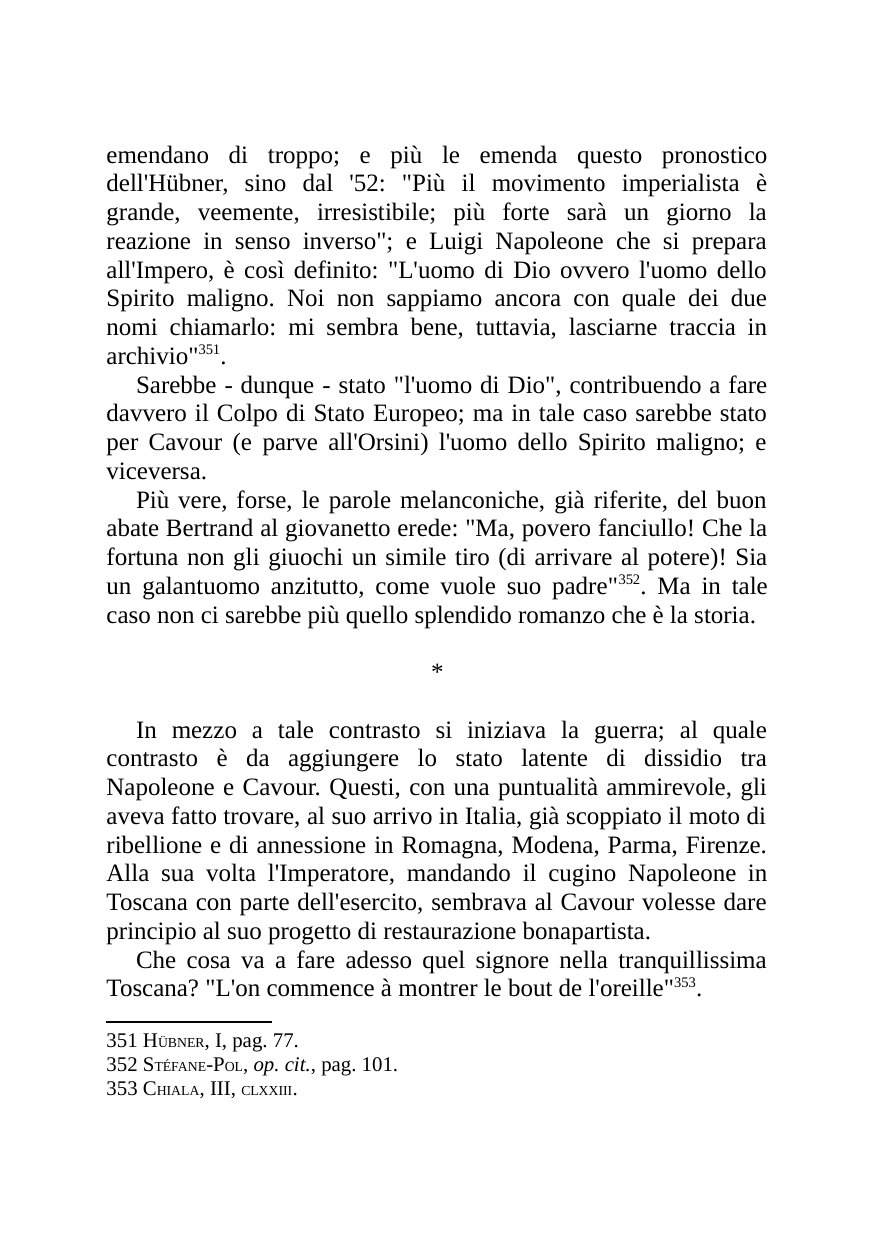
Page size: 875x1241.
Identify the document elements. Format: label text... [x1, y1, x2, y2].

text emendano di troppo; e più le emenda questo pronostico dell'Hübner, sino dal '52: "Più il movimento imperialista è grande, veemente, irresistibile; più forte sarà un giorno la reazione in senso inverso"; e Luigi Napoleone che si prepara all'Impero, è così definito: "L'uomo di Dio ovvero l'uomo dello Spirito maligno. Noi non sappiamo ancora con quale dei due nomi chiamarlo: mi sembra bene, tuttavia, lasciarne traccia in archivio". [106, 140, 768, 370]
text In mezzo a tale contrasto si iniziava la guerra; al quale contrasto è da aggiungere lo stato latente di dissidio tra Napoleone e Cavour. Questi, con una puntualità ammirevole, gli aveva fatto trovare, al suo arrivo in Italia, già scoppiato il moto di ribellione e di annessione in Romagna, Modena, Parma, Firenze. Alla sua volta l'Imperatore, mandando il cugino Napoleone in Toscana con parte dell'esercito, sembrava al Cavour volesse dare principio al suo progetto di restaurazione bonapartista. [106, 715, 768, 945]
text Sarebbe - dunque - stato "l'uomo di Dio", contribuendo a fare davvero il Colpo di Stato Europeo; ma in tale caso sarebbe stato per Cavour (e parve all'Orsini) l'uomo dello Spirito maligno; e viceversa. [106, 370, 768, 485]
text * [106, 657, 768, 686]
text Che cosa va a fare adesso quel signore nella tranquillissima Toscana? "L'on commence à montrer le bout de l'oreille". [106, 945, 768, 1002]
text Più vere, forse, le parole melanconiche, già riferite, del buon abate Bertrand al giovanetto erede: "Ma, povero fanciullo! Che la fortuna non gli giuochi un simile tiro (di arrivare al potere)! Sia un galantuomo anzitutto, come vuole suo padre". Ma in tale caso non ci sarebbe più quello splendido romanzo che è la storia. [106, 485, 768, 628]
text Stéfane-Pol, op. cit., pag. 101. [106, 1052, 768, 1076]
text Hübner, I, pag. 77. [106, 1028, 768, 1052]
text Chiala, III, clxxiii. [106, 1076, 768, 1100]
